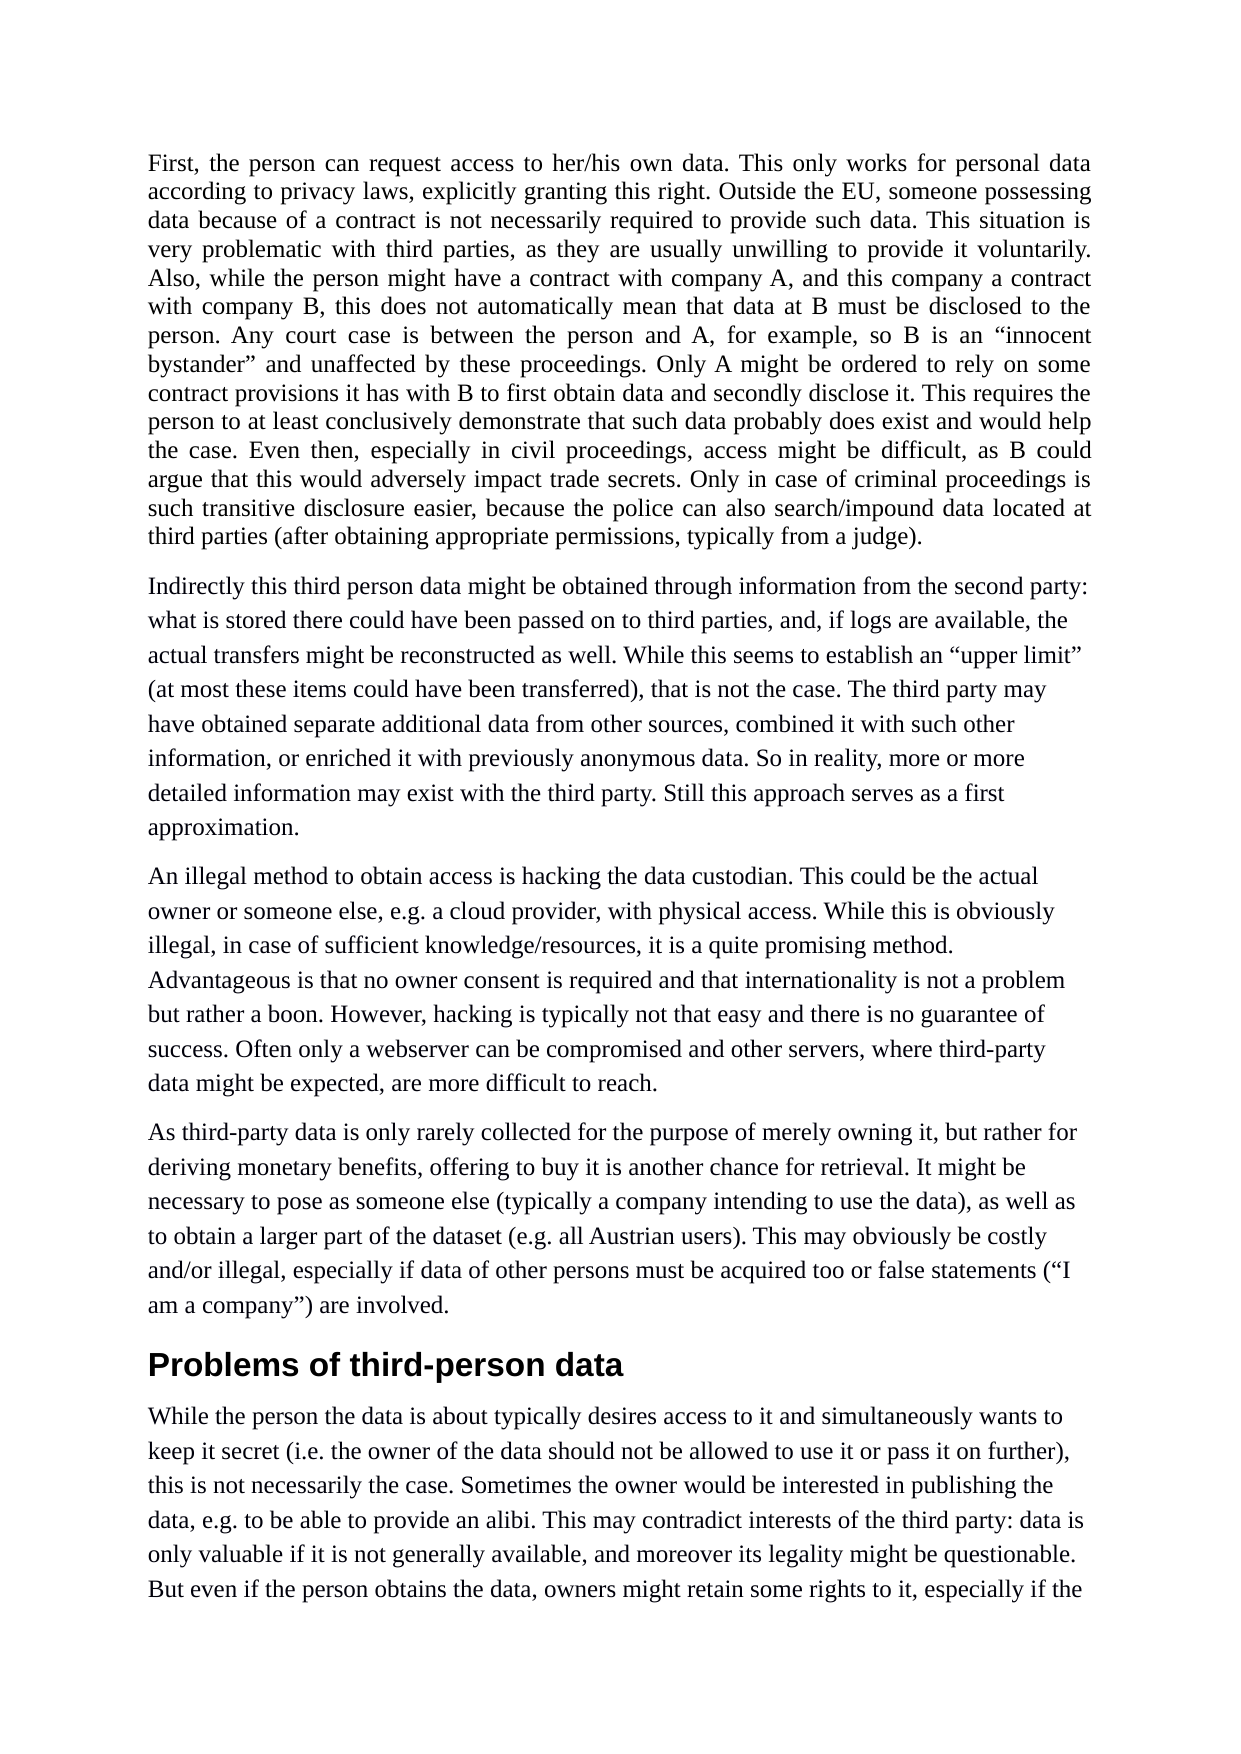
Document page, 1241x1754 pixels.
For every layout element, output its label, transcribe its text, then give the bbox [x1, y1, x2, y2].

text Indirectly this third person data might be obtained through information from the second party: what is stored there could have been passed on to third parties, and, if logs are available, the actual transfers might be reconstructed as well. While this seems to establish an “upper limit” (at most these items could have been transferred), that is not the case. The third party may have obtained separate additional data from other sources, combined it with such other information, or enriched it with previously anonymous data. So in reality, more or more detailed information may exist with the third party. Still this approach serves as a first approximation. [148, 571, 1093, 841]
text An illegal method to obtain access is hacking the data custodian. This could be the actual owner or someone else, e.g. a cloud provider, with physical access. While this is obviously illegal, in case of sufficient knowledge/resources, it is a quite promising method. Advantageous is that no owner consent is required and that internationality is not a problem but rather a boon. However, hacking is typically not that easy and there is no guarantee of success. Often only a webserver can be compromised and other servers, where third-party data might be expected, are more difficult to reach. [148, 861, 1093, 1097]
text As third-party data is only rarely collected for the purpose of merely owning it, but rather for deriving monetary benefits, offering to buy it is another chance for retrieval. It might be necessary to pose as someone else (typically a company intending to use the data), as well as to obtain a larger part of the dataset (e.g. all Austrian users). This may obviously be costly and/or illegal, especially if data of other persons must be acquired too or false statements (“I am a company”) are involved. [148, 1117, 1093, 1318]
text While the person the data is about typically desires access to it and simultaneously wants to keep it secret (i.e. the owner of the data should not be allowed to use it or pass it on further), this is not necessarily the case. Sometimes the owner would be interested in publishing the data, e.g. to be able to provide an alibi. This may contradict interests of the third party: data is only valuable if it is not generally available, and moreover its legality might be questionable. But even if the person obtains the data, owners might retain some rights to it, especially if the [148, 1401, 1093, 1602]
text First, the person can request access to her/his own data. This only works for personal data according to privacy laws, explicitly granting this right. Outside the EU, someone possessing data because of a contract is not necessarily required to provide such data. This situation is very problematic with third parties, as they are usually unwilling to provide it voluntarily. Also, while the person might have a contract with company A, and this company a contract with company B, this does not automatically mean that data at B must be disclosed to the person. Any court case is between the person and A, for example, so B is an “innocent bystander” and unaffected by these proceedings. Only A might be ordered to rely on some contract provisions it has with B to first obtain data and secondly disclose it. This requires the person to at least conclusively demonstrate that such data probably does exist and would help the case. Even then, especially in civil proceedings, access might be difficult, as B could argue that this would adversely impact trade secrets. Only in case of criminal proceedings is such transitive disclosure easier, because the police can also search/impound data located at third parties (after obtaining appropriate permissions, typically from a judge). [148, 148, 1093, 550]
subtitle Problems of third-person data [148, 1345, 1093, 1384]
